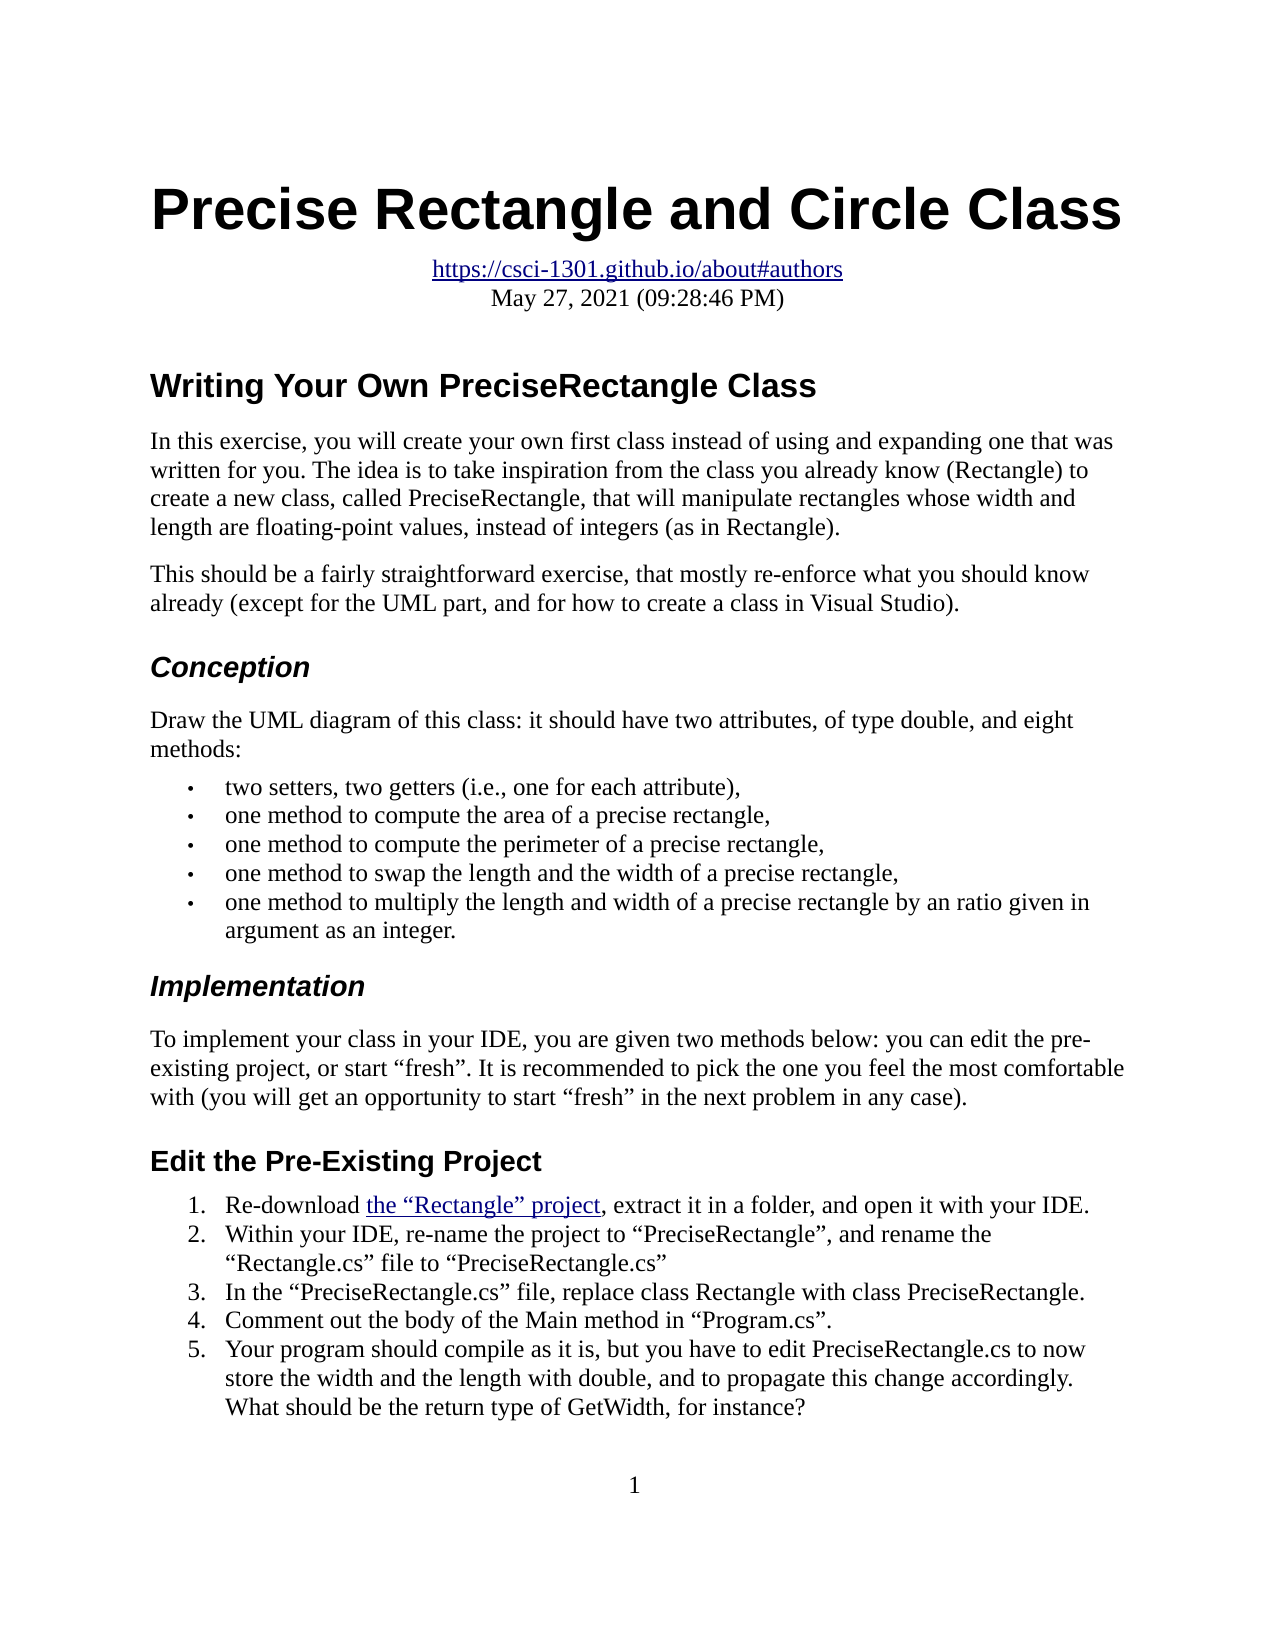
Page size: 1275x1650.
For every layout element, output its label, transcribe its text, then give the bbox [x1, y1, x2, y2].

subtitle Writing Your Own PreciseRectangle Class [150, 366, 1125, 404]
list one method to swap the length and the width of a precise rectangle, [187, 858, 1125, 887]
list one method to compute the area of a precise rectangle, [187, 801, 1125, 829]
list Comment out the body of the Main method in “Program.cs”. [187, 1306, 1125, 1334]
list Within your IDE, re-name the project to “PreciseRectangle”, and rename the “Rectangle.cs” file to “PreciseRectangle.cs” [187, 1219, 1125, 1277]
text May 27, 2021 (09:28:46 PM) [150, 283, 1125, 312]
title Precise Rectangle and Circle Class [150, 175, 1125, 242]
list Re-download the “Rectangle” project, extract it in a folder, and open it with your IDE. [187, 1191, 1125, 1219]
list Your program should compile as it is, but you have to edit PreciseRectangle.cs to now store the width and the length with double, and to propagate this change accordingly. What should be the return type of GetWidth, for instance? [187, 1334, 1125, 1421]
text https://csci-1301.github.io/about#authors [150, 254, 1125, 283]
text This should be a fairly straightforward exercise, that mostly re-enforce what you should know already (except for the UML part, and for how to create a class in Visual Studio). [150, 559, 1125, 616]
list In the “PreciseRectangle.cs” file, replace class Rectangle with class PreciseRectangle. [187, 1277, 1125, 1306]
list two setters, two getters (i.e., one for each attribute), [187, 772, 1125, 801]
text In this exercise, you will create your own first class instead of using and expanding one that was written for you. The idea is to take inspiration from the class you already know (Rectangle) to create a new class, called PreciseRectangle, that will manipulate rectangles whose width and length are floating-point values, instead of integers (as in Rectangle). [150, 426, 1125, 541]
text Draw the UML diagram of this class: it should have two attributes, of type double, and eight methods: [150, 705, 1125, 763]
text To implement your class in your IDE, you are given two methods below: you can edit the pre-existing project, or start “fresh”. It is recommended to pick the one you feel the most comfortable with (you will get an opportunity to start “fresh” in the next problem in any case). [150, 1024, 1125, 1111]
subtitle Edit the Pre-Existing Project [150, 1144, 1125, 1178]
list one method to compute the perimeter of a precise rectangle, [187, 829, 1125, 858]
list one method to multiply the length and width of a precise rectangle by an ratio given in argument as an integer. [187, 887, 1125, 944]
subtitle Implementation [150, 969, 1125, 1003]
subtitle Conception [150, 650, 1125, 684]
